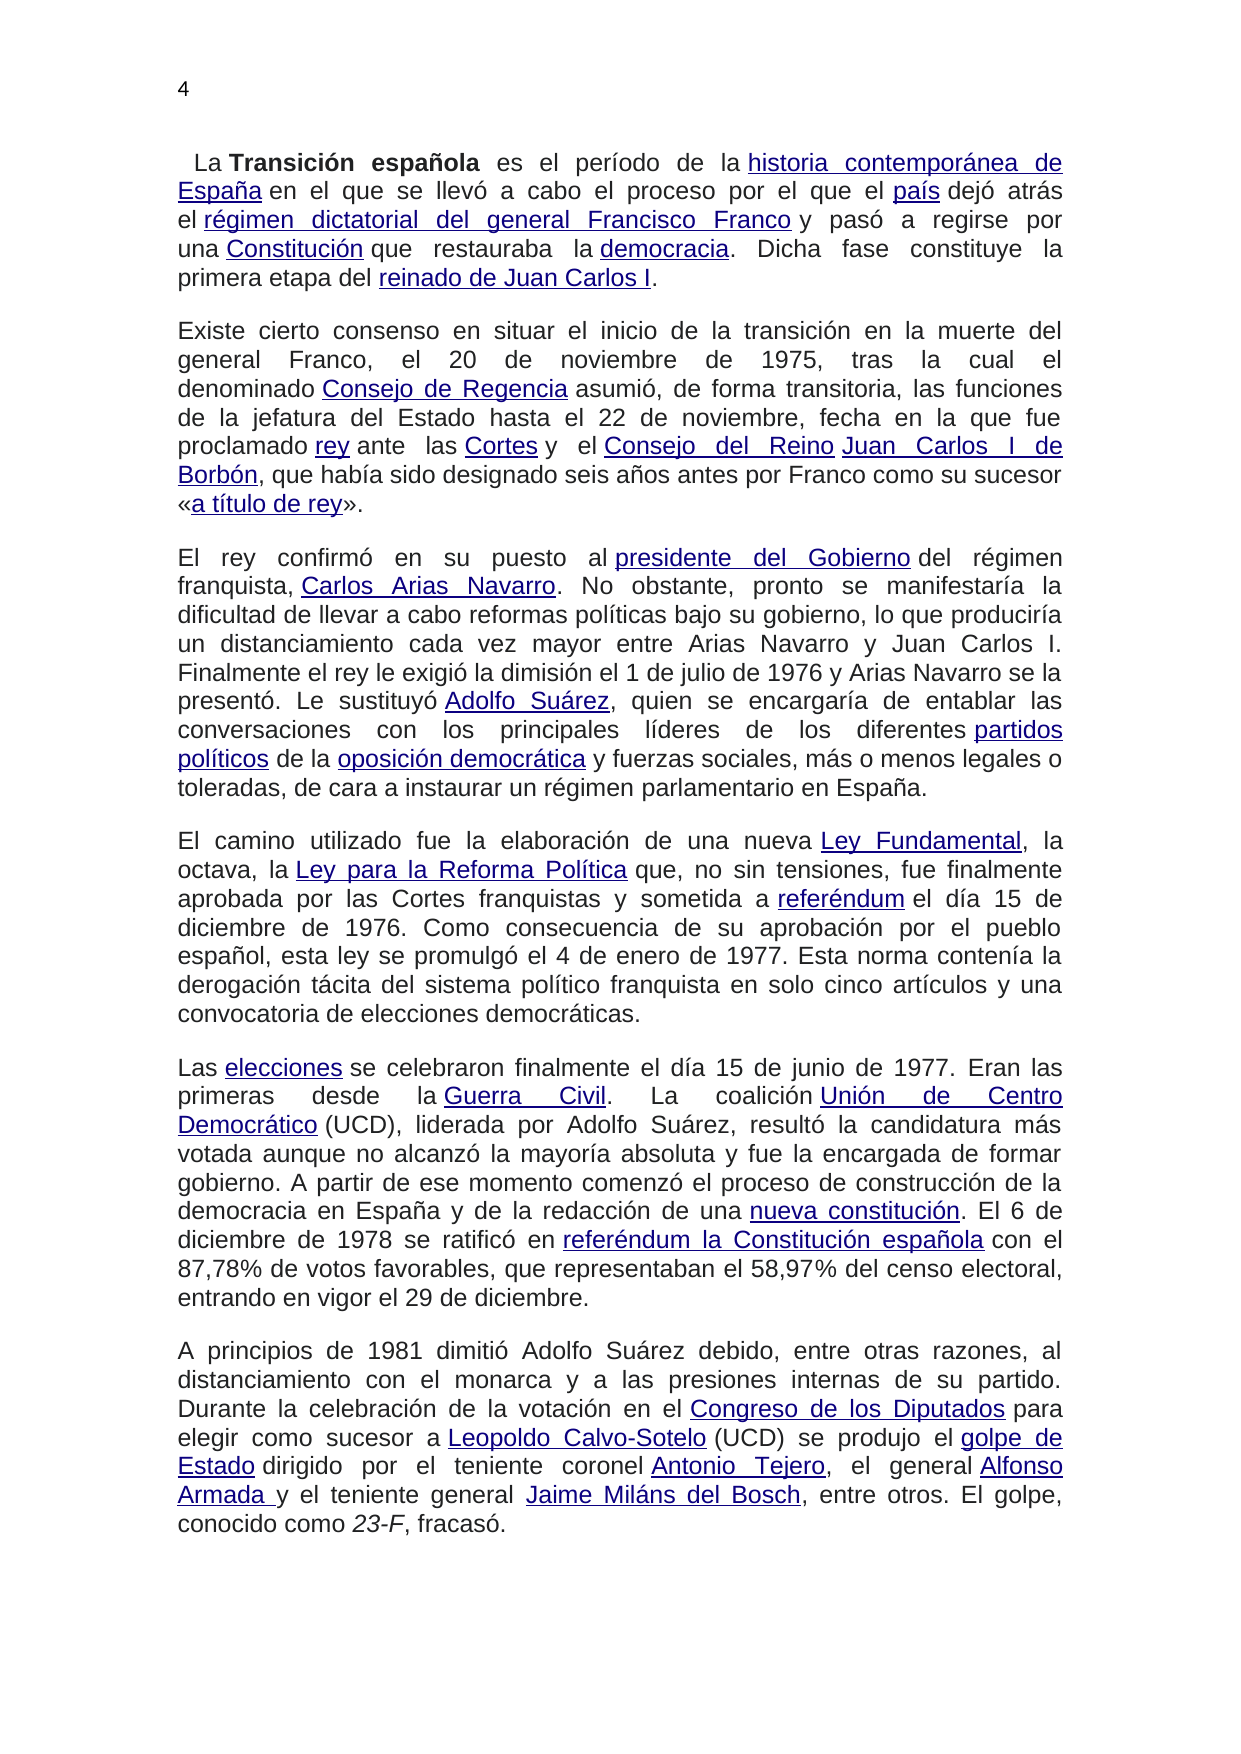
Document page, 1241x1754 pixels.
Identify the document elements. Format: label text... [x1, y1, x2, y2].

text El rey confirmó en su puesto al presidente del Gobierno del régimen franquista, Carlos Arias Navarro. No obstante, pronto se manifestaría la dificultad de llevar a cabo reformas políticas bajo su gobierno, lo que produciría un distanciamiento cada vez mayor entre Arias Navarro y Juan Carlos I. Finalmente el rey le exigió la dimisión el 1 de julio de 1976 y Arias Navarro se la presentó. Le sustituyó Adolfo Suárez, quien se encargaría de entablar las conversaciones con los principales líderes de los diferentes partidos políticos de la oposición democrática y fuerzas sociales, más o menos legales o toleradas, de cara a instaurar un régimen parlamentario en España. [177, 543, 1063, 801]
text A principios de 1981 dimitió Adolfo Suárez debido, entre otras razones, al distanciamiento con el monarca y a las presiones internas de su partido. Durante la celebración de la votación en el Congreso de los Diputados para elegir como sucesor a Leopoldo Calvo-Sotelo (UCD) se produjo el golpe de Estado dirigido por el teniente coronel Antonio Tejero, el general Alfonso Armada y el teniente general Jaime Miláns del Bosch, entre otros. El golpe, conocido como 23-F, fracasó. [177, 1336, 1063, 1538]
text La Transición española​ es el período de la historia contemporánea de España en el que se llevó a cabo el proceso por el que el país dejó atrás el régimen dictatorial del general Francisco Franco y pasó a regirse por una Constitución que restauraba la democracia. Dicha fase constituye la primera etapa del reinado de Juan Carlos I. [177, 148, 1063, 291]
text Existe cierto consenso en situar el inicio de la transición en la muerte del general Franco, el 20 de noviembre de 1975, tras la cual el denominado Consejo de Regencia asumió, de forma transitoria, las funciones de la jefatura del Estado hasta el 22 de noviembre, fecha en la que fue proclamado rey ante las Cortes y el Consejo del Reino Juan Carlos I de Borbón, que había sido designado seis años antes por Franco como su sucesor «a título de rey». [177, 316, 1063, 518]
text Las elecciones se celebraron finalmente el día 15 de junio de 1977.​ Eran las primeras desde la Guerra Civil. La coalición Unión de Centro Democrático (UCD), liderada por Adolfo Suárez, resultó la candidatura más votada aunque no alcanzó la mayoría absoluta y fue la encargada de formar gobierno. A partir de ese momento comenzó el proceso de construcción de la democracia en España y de la redacción de una nueva constitución. El 6 de diciembre de 1978 se ratificó en referéndum la Constitución española con el 87,78% de votos favorables, que representaban el 58,97% del censo electoral, entrando en vigor el 29 de diciembre. ​ [177, 1053, 1063, 1311]
text El camino utilizado fue la elaboración de una nueva Ley Fundamental, la octava, la Ley para la Reforma Política que, no sin tensiones, fue finalmente aprobada por las Cortes franquistas y sometida a referéndum el día 15 de diciembre de 1976. Como consecuencia de su aprobación por el pueblo español, esta ley se promulgó el 4 de enero de 1977. Esta norma contenía la derogación tácita del sistema político franquista en solo cinco artículos y una convocatoria de elecciones democráticas. [177, 826, 1063, 1028]
